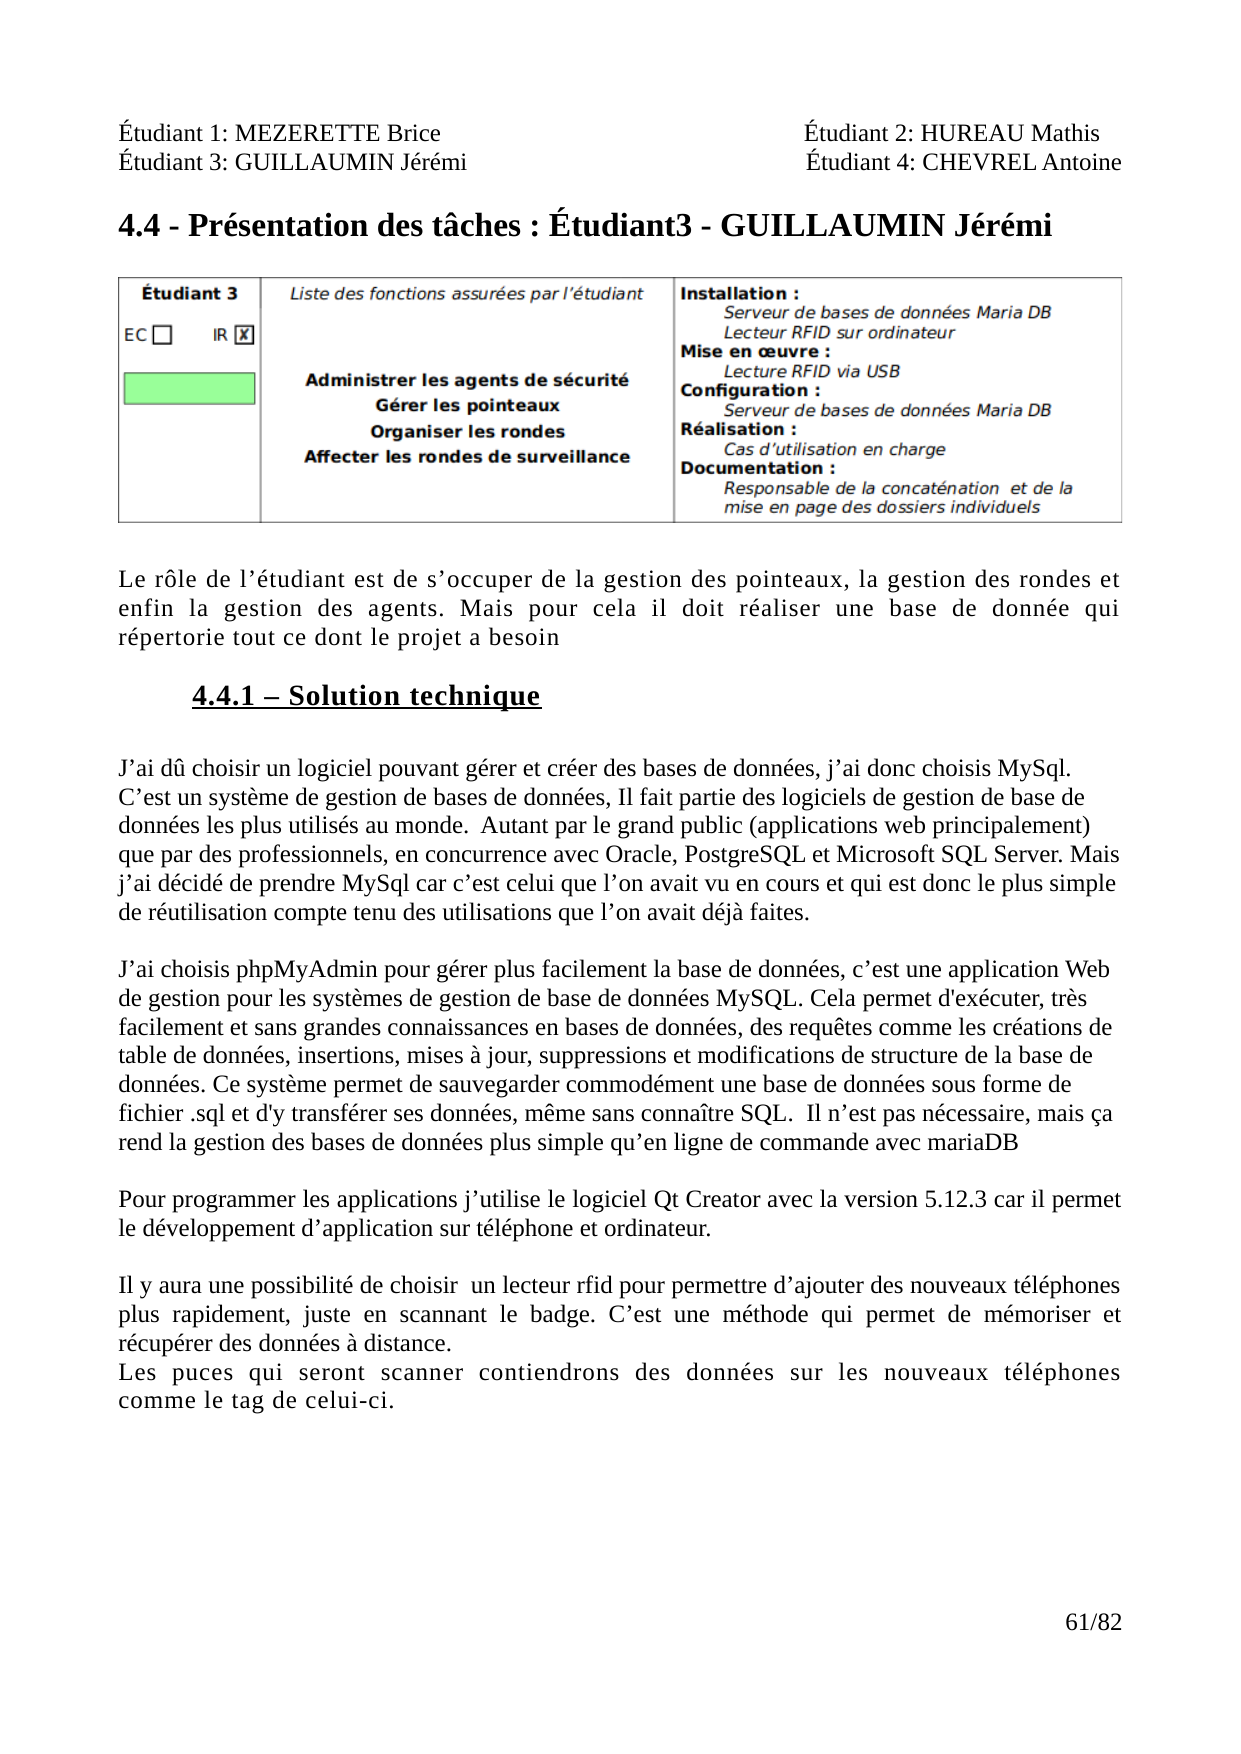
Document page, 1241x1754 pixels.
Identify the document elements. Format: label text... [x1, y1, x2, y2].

text Le rôle de l’étudiant est de s’occuper de la gestion des pointeaux, la gestion des rondes et enfin la gestion des agents. Mais pour cela il doit réaliser une base de donnée qui répertorie tout ce dont le projet a besoin [118, 564, 1122, 651]
subtitle 4.4 - Présentation des tâches : Étudiant3 - GUILLAUMIN Jérémi [118, 205, 1122, 244]
subtitle 4.4.1 – Solution technique [118, 678, 1122, 712]
text Il y aura une possibilité de choisir un lecteur rfid pour permettre d’ajouter des nouveaux téléphones plus rapidement, juste en scannant le badge. C’est une méthode qui permet de mémoriser et récupérer des données à distance. [118, 1271, 1122, 1357]
text Pour programmer les applications j’utilise le logiciel Qt Creator avec la version 5.12.3 car il permet le développement d’application sur téléphone et ordinateur. [118, 1184, 1122, 1242]
text J’ai choisis phpMyAdmin pour gérer plus facilement la base de données, c’est une application Web de gestion pour les systèmes de gestion de base de données MySQL. Cela permet d'exécuter, très facilement et sans grandes connaissances en bases de données, des requêtes comme les créations de table de données, insertions, mises à jour, suppressions et modifications de structure de la base de données. Ce système permet de sauvegarder commodément une base de données sous forme de fichier .sql et d'y transférer ses données, même sans connaître SQL. Il n’est pas nécessaire, mais ça rend la gestion des bases de données plus simple qu’en ligne de commande avec mariaDB [118, 954, 1122, 1156]
picture [118, 277, 1123, 523]
text J’ai dû choisir un logiciel pouvant gérer et créer des bases de données, j’ai donc choisis MySql. C’est un système de gestion de bases de données, Il fait partie des logiciels de gestion de base de données les plus utilisés au monde. Autant par le grand public (applications web principalement) que par des professionnels, en concurrence avec Oracle, PostgreSQL et Microsoft SQL Server. Mais j’ai décidé de prendre MySql car c’est celui que l’on avait vu en cours et qui est donc le plus simple de réutilisation compte tenu des utilisations que l’on avait déjà faites. [118, 753, 1122, 926]
text Les puces qui seront scanner contiendrons des données sur les nouveaux téléphones comme le tag de celui-ci. [118, 1357, 1122, 1414]
